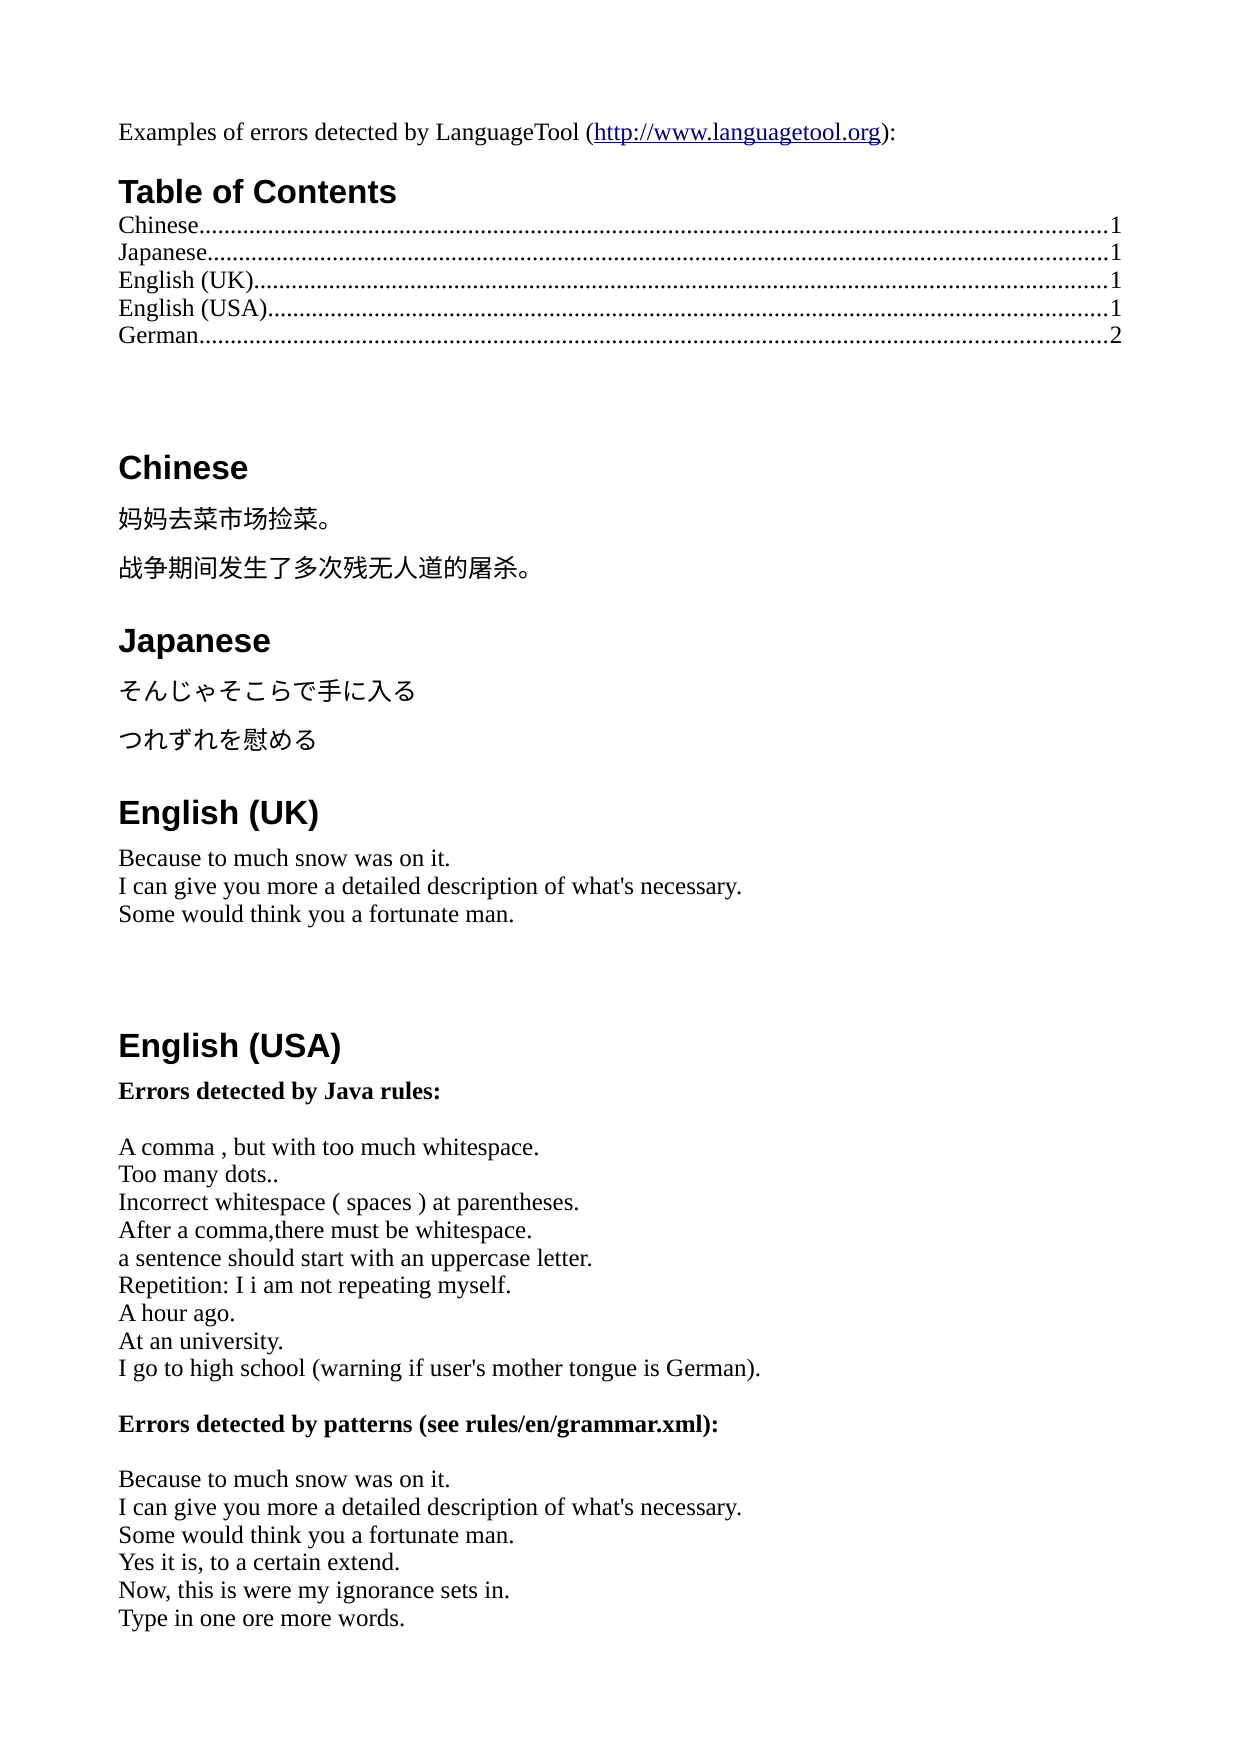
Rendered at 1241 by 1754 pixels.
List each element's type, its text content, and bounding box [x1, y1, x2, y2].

text Chinese 1 [118, 211, 1122, 238]
text English (USA) 1 [118, 294, 1122, 322]
text Yes it is, to a certain extend. [118, 1548, 1122, 1576]
text A hour ago. [118, 1299, 1122, 1327]
text After a comma,there must be whitespace. [118, 1216, 1122, 1244]
text Because to much snow was on it. [118, 1465, 1122, 1493]
text a sentence should start with an uppercase letter. [118, 1244, 1122, 1271]
text 妈妈去菜市场捡菜。 [118, 499, 1122, 536]
text 战争期间发生了多次残无人道的屠杀。 [118, 548, 1122, 584]
text Japanese 1 [118, 238, 1122, 266]
text I can give you more a detailed description of what's necessary. [118, 1493, 1122, 1521]
subtitle Table of Contents [118, 173, 1122, 211]
text Now, this is were my ignorance sets in. [118, 1576, 1122, 1604]
subtitle Chinese [118, 449, 1122, 487]
text Examples of errors detected by LanguageTool (http://www.languagetool.org): [118, 118, 1122, 146]
text German 2 [118, 322, 1122, 349]
text Repetition: I i am not repeating myself. [118, 1271, 1122, 1299]
text Incorrect whitespace ( spaces ) at parentheses. [118, 1188, 1122, 1216]
text Errors detected by patterns (see rules/en/grammar.xml): [118, 1410, 1122, 1438]
text Type in one ore more words. [118, 1604, 1122, 1632]
text つれずれを慰める [118, 721, 1122, 757]
subtitle Japanese [118, 622, 1122, 659]
subtitle English (UK) [118, 794, 1122, 832]
text Some would think you a fortunate man. [118, 900, 1122, 927]
text A comma , but with too much whitespace. [118, 1133, 1122, 1161]
subtitle English (USA) [118, 1027, 1122, 1065]
text そんじゃそこらで手に入る [118, 672, 1122, 708]
text I can give you more a detailed description of what's necessary. [118, 872, 1122, 900]
text Too many dots.. [118, 1161, 1122, 1188]
text Because to much snow was on it. [118, 844, 1122, 872]
text Errors detected by Java rules: [118, 1077, 1122, 1105]
text Some would think you a fortunate man. [118, 1521, 1122, 1548]
text I go to high school (warning if user's mother tongue is German). [118, 1354, 1122, 1382]
text At an university. [118, 1327, 1122, 1354]
text English (UK) 1 [118, 266, 1122, 294]
